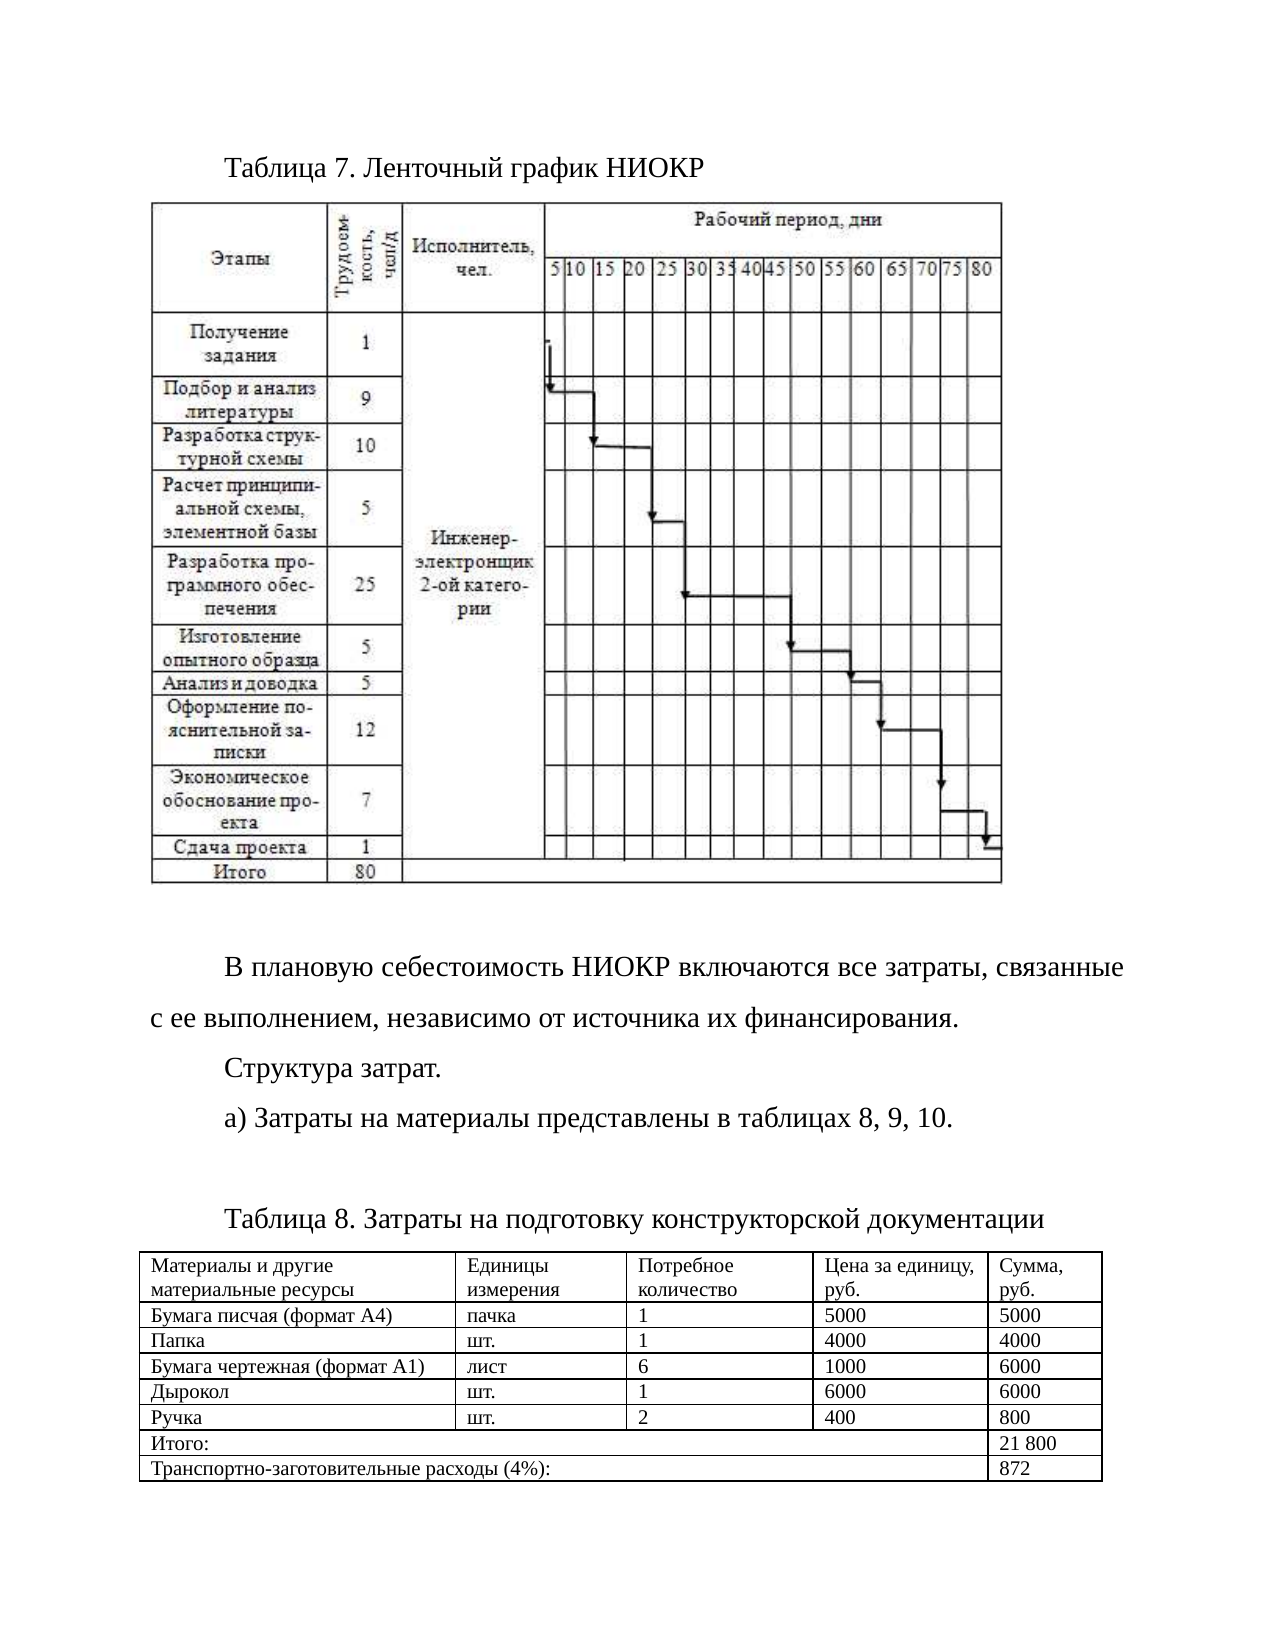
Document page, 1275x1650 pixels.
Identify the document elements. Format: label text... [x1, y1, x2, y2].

table_cell 4000 [814, 1328, 987, 1352]
table_cell лист [456, 1354, 626, 1378]
table_cell шт. [456, 1380, 626, 1403]
table_cell Бумага чертежная (формат А1) [140, 1354, 455, 1378]
table_cell 21 800 [989, 1431, 1101, 1455]
table_header Материалы и другие материальные ресурсы [140, 1253, 455, 1301]
text Структура затрат. [150, 1050, 1125, 1083]
table_cell 1 [627, 1303, 812, 1327]
table_cell 1000 [814, 1354, 987, 1378]
table_cell 6000 [814, 1380, 987, 1403]
table_cell Итого: [140, 1431, 987, 1455]
table_cell 4000 [989, 1328, 1101, 1352]
text Таблица 7. Ленточный график НИОКР [150, 150, 1125, 183]
table_cell пачка [456, 1303, 626, 1327]
table_cell Ручка [140, 1405, 455, 1429]
table_cell 6 [627, 1354, 812, 1378]
table_header Сумма, руб. [989, 1253, 1101, 1301]
text а) Затраты на материалы представлены в таблицах 8, 9, 10. [150, 1100, 1125, 1134]
text Таблица 8. Затраты на подготовку конструкторской документации [150, 1201, 1125, 1234]
table_cell 872 [989, 1456, 1101, 1480]
table_cell 1 [627, 1380, 812, 1403]
table_cell шт. [456, 1328, 626, 1352]
table_cell Транспортно-заготовительные расходы (4%): [140, 1456, 987, 1480]
table_cell 6000 [989, 1380, 1101, 1403]
table_cell Папка [140, 1328, 455, 1352]
table_header Потребное количество [627, 1253, 812, 1301]
table_cell шт. [456, 1405, 626, 1429]
table_header Цена за единицу, руб. [814, 1253, 987, 1301]
table_cell Дырокол [140, 1380, 455, 1403]
table_cell 800 [989, 1405, 1101, 1429]
table_cell 1 [627, 1328, 812, 1352]
table_cell 2 [627, 1405, 812, 1429]
text В плановую себестоимость НИОКР включаются все затраты, связанные с ее выполнением, независимо от источника их финансирования. [150, 949, 1125, 1033]
table_cell 400 [814, 1405, 987, 1429]
table_cell Бумага писчая (формат А4) [140, 1303, 455, 1327]
table_cell 5000 [814, 1303, 987, 1327]
table_cell 5000 [989, 1303, 1101, 1327]
table_cell 6000 [989, 1354, 1101, 1378]
table_header Единицы измерения [456, 1253, 626, 1301]
